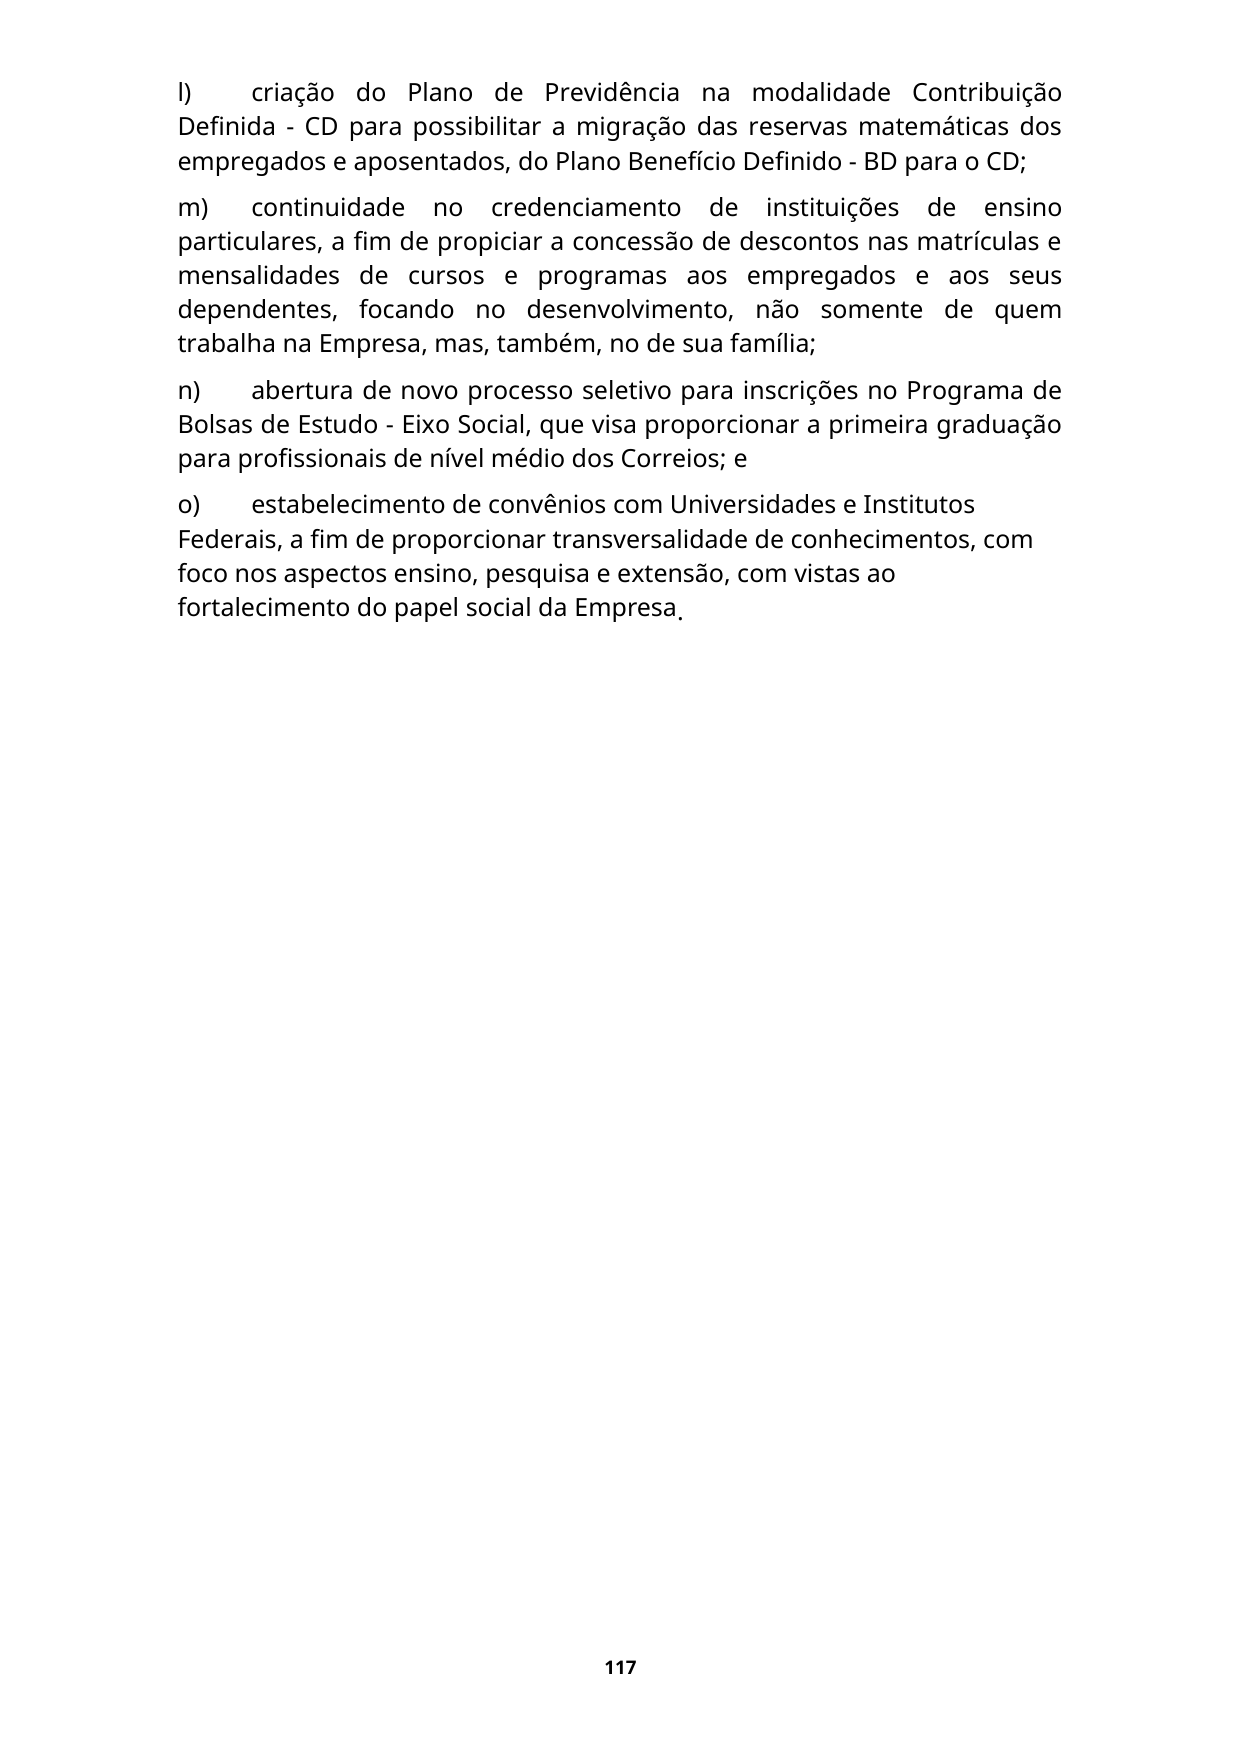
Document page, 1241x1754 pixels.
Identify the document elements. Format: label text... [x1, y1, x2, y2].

list abertura de novo processo seletivo para inscrições no Programa de Bolsas de Estudo - Eixo Social, que visa proporcionar a primeira graduação para profissionais de nível médio dos Correios; e [177, 372, 1063, 475]
list estabelecimento de convênios com Universidades e Institutos Federais, a fim de proporcionar transversalidade de conhecimentos, com foco nos aspectos ensino, pesquisa e extensão, com vistas ao fortalecimento do papel social da Empresa. [177, 487, 1063, 628]
list criação do Plano de Previdência na modalidade Contribuição Definida - CD para possibilitar a migração das reservas matemáticas dos empregados e aposentados, do Plano Benefício Definido - BD para o CD; [177, 75, 1063, 177]
list continuidade no credenciamento de instituições de ensino particulares, a fim de propiciar a concessão de descontos nas matrículas e mensalidades de cursos e programas aos empregados e aos seus dependentes, focando no desenvolvimento, não somente de quem trabalha na Empresa, mas, também, no de sua família; [177, 190, 1063, 360]
